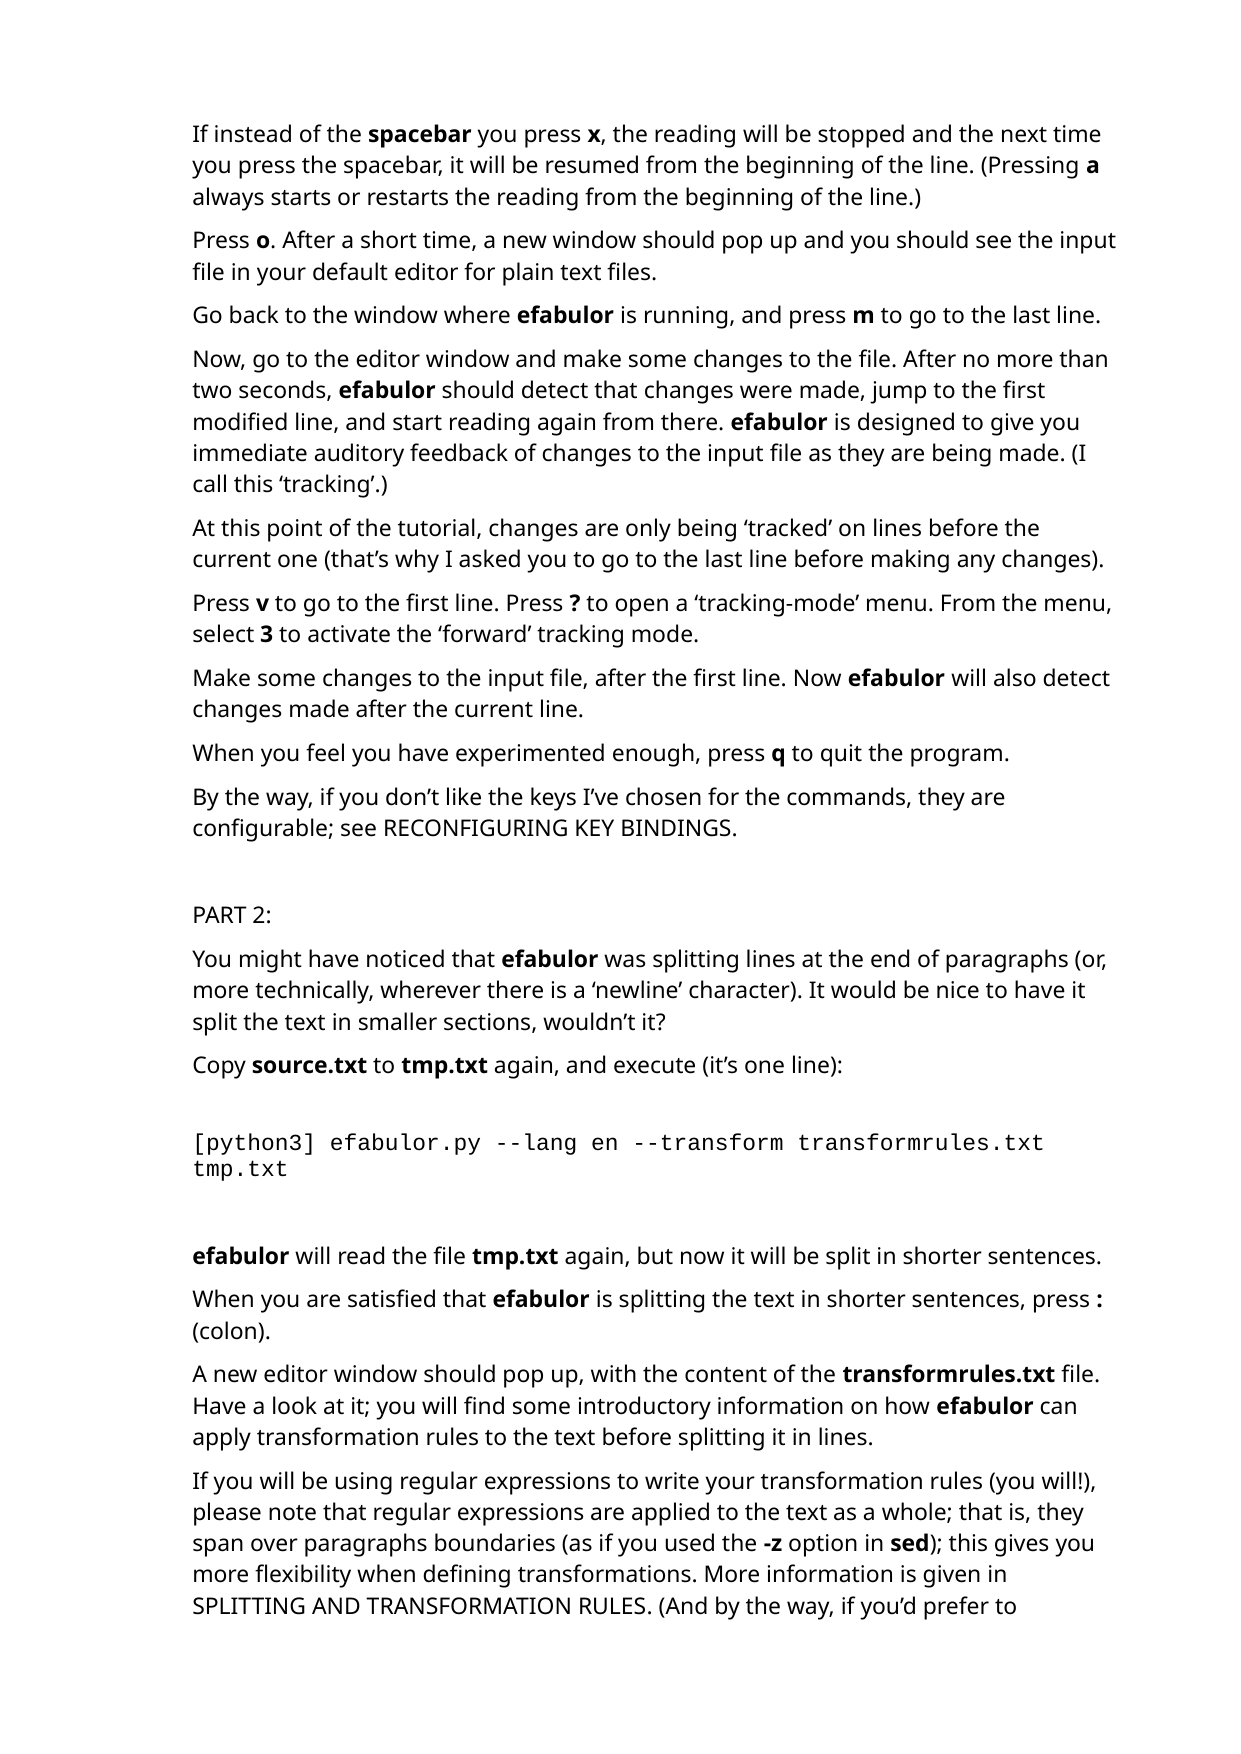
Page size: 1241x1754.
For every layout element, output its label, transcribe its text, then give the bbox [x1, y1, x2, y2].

text If instead of the spacebar you press x, the reading will be stopped and the next time you press the spacebar, it will be resumed from the beginning of the line. (Pressing a always starts or restarts the reading from the beginning of the line.) [192, 118, 1122, 212]
text Press v to go to the first line. Press ? to open a ‘tracking-mode’ menu. From the menu, select 3 to activate the ‘forward’ tracking mode. [192, 587, 1122, 649]
text When you are satisfied that efabulor is splitting the text in shorter sentences, press : (colon). [192, 1283, 1122, 1346]
text Press o. After a short time, a new window should pop up and you should see the input file in your default editor for plain text files. [192, 224, 1122, 287]
text Now, go to the editor window and make some changes to the file. After no more than two seconds, efabulor should detect that changes were made, jump to the first modified line, and start reading again from there. efabulor is designed to give you immediate auditory feedback of changes to the input file as they are being made. (I call this ‘tracking’.) [192, 343, 1122, 499]
text PART 2: [192, 899, 1122, 931]
text At this point of the tutorial, changes are only being ‘tracked’ on lines before the current one (that’s why I asked you to go to the last line before making any changes). [192, 512, 1122, 574]
text If you will be using regular expressions to write your transformation rules (you will!), please note that regular expressions are applied to the text as a whole; that is, they span over paragraphs boundaries (as if you used the -z option in sed); this gives you more flexibility when defining transformations. More information is given in SPLITTING AND TRANSFORMATION RULES. (And by the way, if you’d prefer to [192, 1465, 1122, 1621]
text Go back to the window where efabulor is running, and press m to go to the last line. [192, 299, 1122, 331]
text Make some changes to the input file, after the first line. Now efabulor will also detect changes made after the current line. [192, 662, 1122, 724]
text Copy source.txt to tmp.txt again, and execute (it’s one line): [192, 1049, 1122, 1081]
text When you feel you have experimented enough, press q to quit the program. [192, 737, 1122, 768]
text efabulor will read the file tmp.txt again, but now it will be split in shorter sentences. [192, 1240, 1122, 1271]
text You might have noticed that efabulor was splitting lines at the end of paragraphs (or, more technically, wherever there is a ‘newline’ character). It would be nice to have it split the text in smaller sections, wouldn’t it? [192, 943, 1122, 1037]
text A new editor window should pop up, with the content of the transformrules.txt file. Have a look at it; you will find some introductory information on how efabulor can apply transformation rules to the text before splitting it in lines. [192, 1358, 1122, 1452]
text [python3] efabulor.py --lang en --transform transformrules.txt tmp.txt [192, 1132, 1122, 1183]
text By the way, if you don’t like the keys I’ve chosen for the commands, they are configurable; see RECONFIGURING KEY BINDINGS. [192, 781, 1122, 843]
